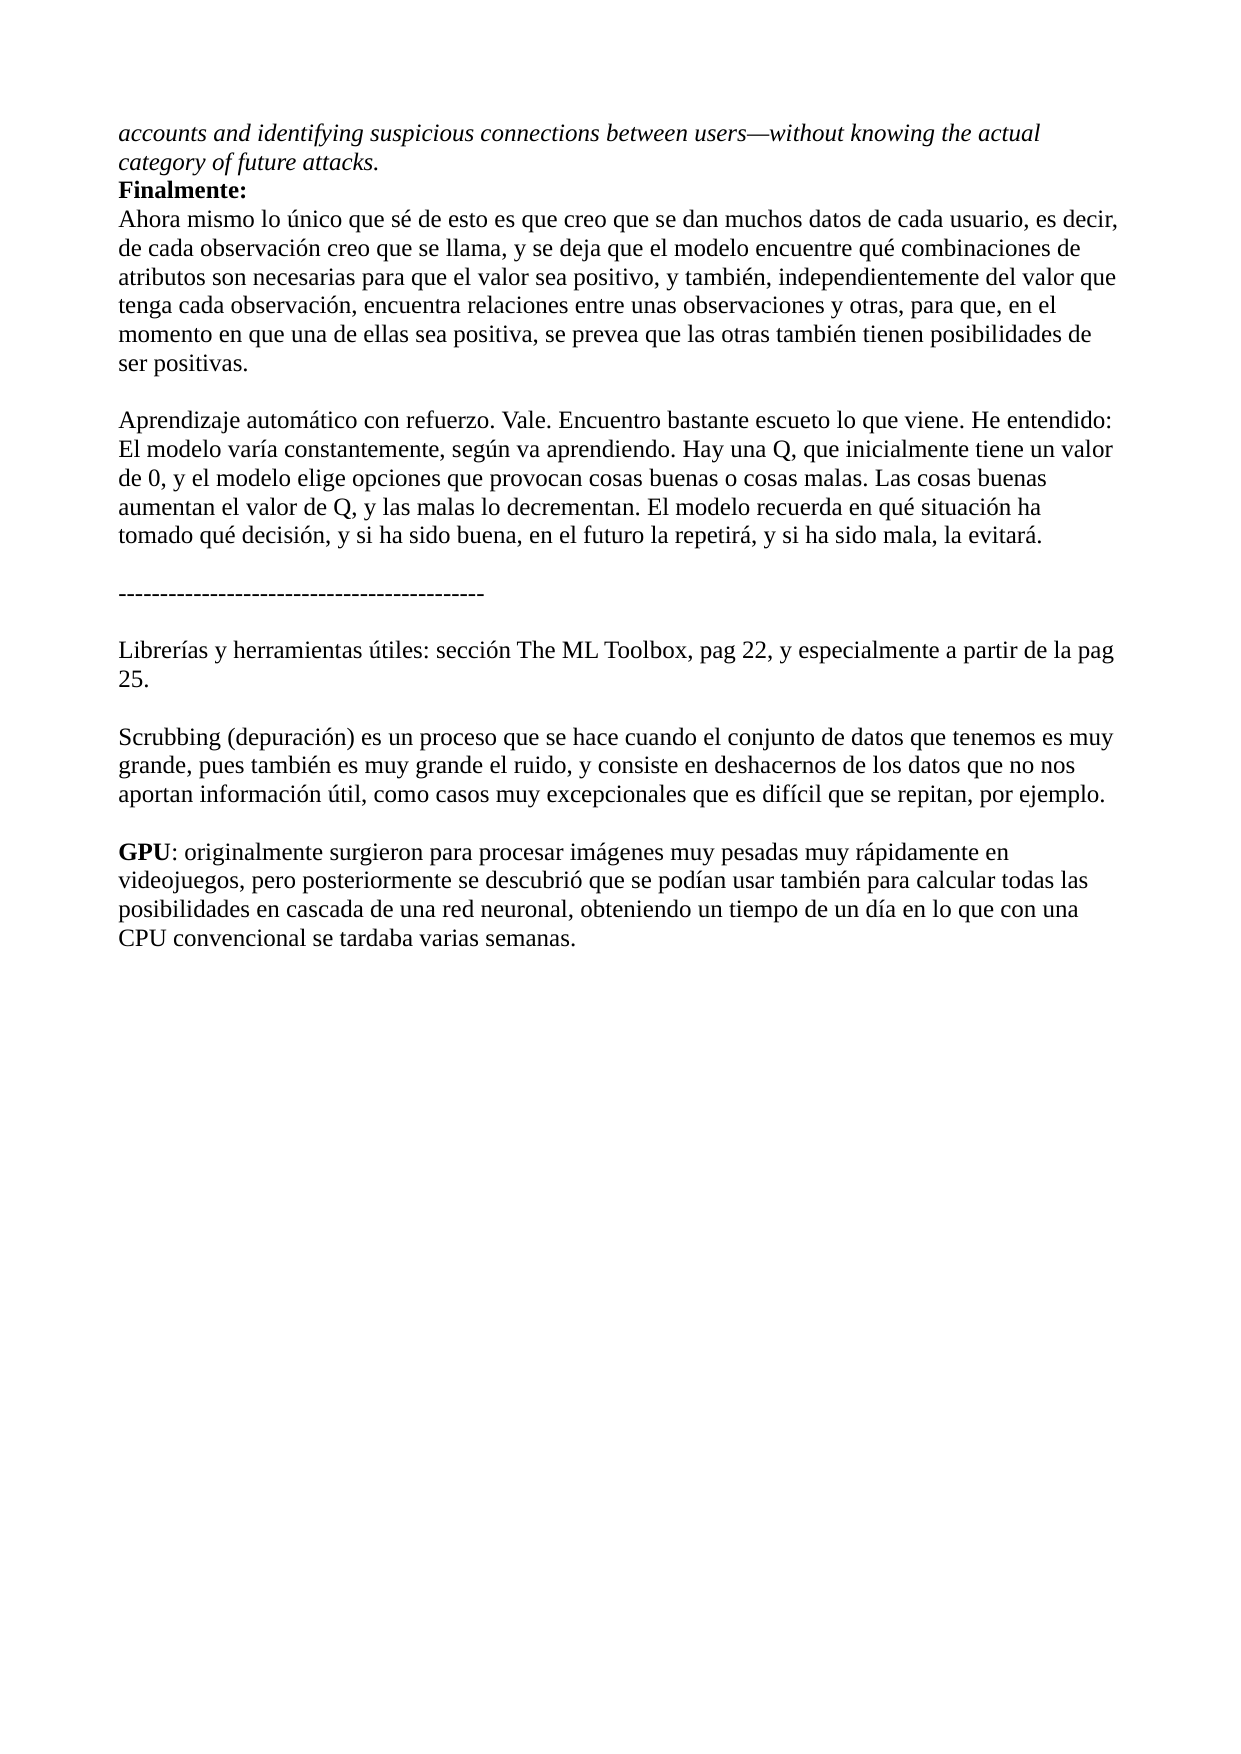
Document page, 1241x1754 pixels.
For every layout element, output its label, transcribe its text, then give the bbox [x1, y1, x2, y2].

text Ahora mismo lo único que sé de esto es que creo que se dan muchos datos de cada usuario, es decir, de cada observación creo que se llama, y se deja que el modelo encuentre qué combinaciones de atributos son necesarias para que el valor sea positivo, y también, independientemente del valor que tenga cada observación, encuentra relaciones entre unas observaciones y otras, para que, en el momento en que una de ellas sea positiva, se prevea que las otras también tienen posibilidades de ser positivas. [118, 204, 1122, 377]
text Finalmente: [118, 176, 1122, 204]
text El modelo varía constantemente, según va aprendiendo. Hay una Q, que inicialmente tiene un valor de 0, y el modelo elige opciones que provocan cosas buenas o cosas malas. Las cosas buenas aumentan el valor de Q, y las malas lo decrementan. El modelo recuerda en qué situación ha tomado qué decisión, y si ha sido buena, en el futuro la repetirá, y si ha sido mala, la evitará. [118, 434, 1122, 549]
text Aprendizaje automático con refuerzo. Vale. Encuentro bastante escueto lo que viene. He entendido: [118, 406, 1122, 434]
text GPU: originalmente surgieron para procesar imágenes muy pesadas muy rápidamente en videojuegos, pero posteriormente se descubrió que se podían usar también para calcular todas las posibilidades en cascada de una red neuronal, obteniendo un tiempo de un día en lo que con una CPU convencional se tardaba varias semanas. [118, 837, 1122, 952]
text accounts and identifying suspicious connections between users—without knowing the actual category of future attacks. [118, 118, 1122, 176]
text Scrubbing (depuración) es un proceso que se hace cuando el conjunto de datos que tenemos es muy grande, pues también es muy grande el ruido, y consiste en deshacernos de los datos que no nos aportan información útil, como casos muy excepcionales que es difícil que se repitan, por ejemplo. [118, 722, 1122, 808]
text Librerías y herramientas útiles: sección The ML Toolbox, pag 22, y especialmente a partir de la pag 25. [118, 636, 1122, 693]
text -------------------------------------------- [118, 578, 1122, 607]
